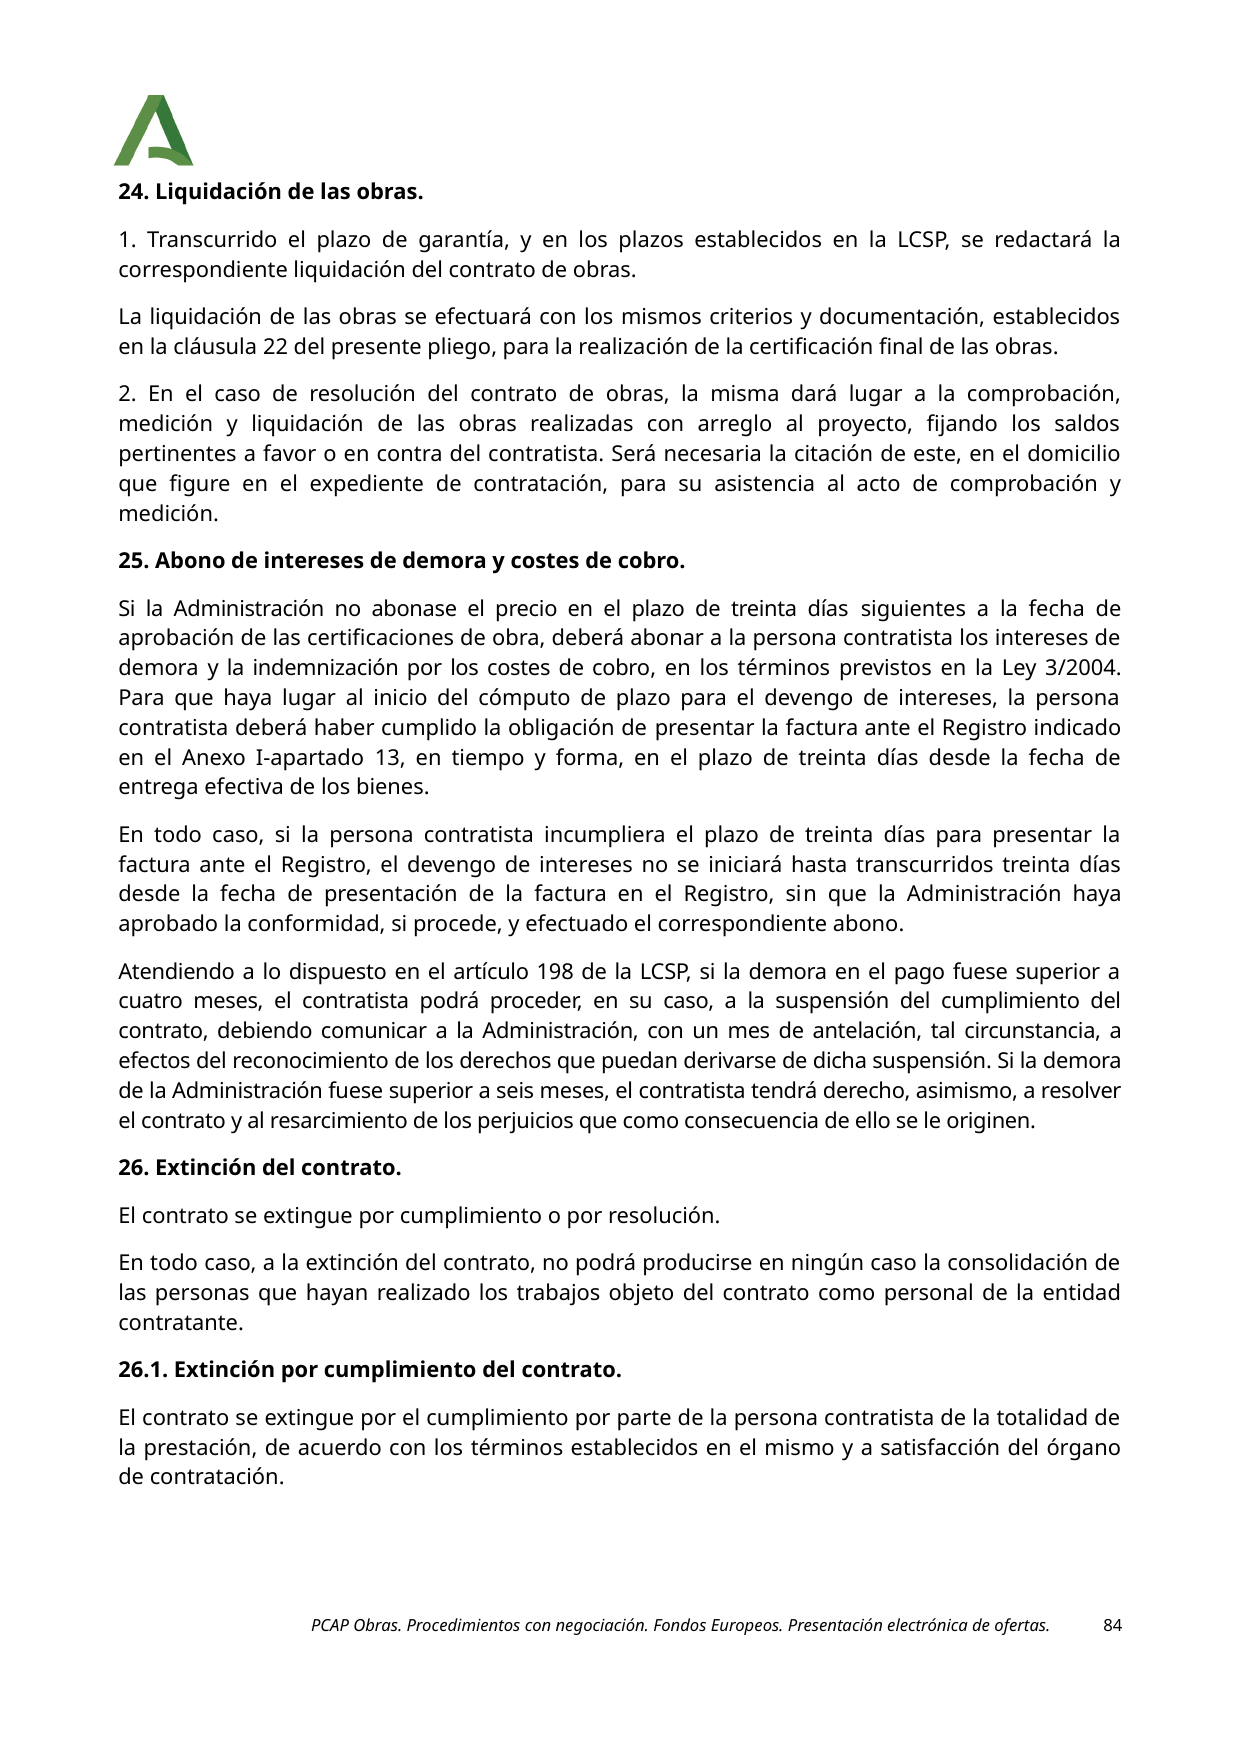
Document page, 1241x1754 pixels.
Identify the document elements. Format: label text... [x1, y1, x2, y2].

subtitle 26. Extinción del contrato. [118, 1152, 1122, 1182]
text La liquidación de las obras se efectuará con los mismos criterios y documentación, establecidos en la cláusula 22 del presente pliego, para la realización de la certificación final de las obras. [118, 301, 1122, 361]
subtitle 25. Abono de intereses de demora y costes de cobro. [118, 545, 1122, 575]
text 2. En el caso de resolución del contrato de obras, la misma dará lugar a la comprobación, medición y liquidación de las obras realizadas con arreglo al proyecto, fijando los saldos pertinentes a favor o en contra del contratista. Será necesaria la citación de este, en el domicilio que figure en el expediente de contratación, para su asistencia al acto de comprobación y medición. [118, 378, 1122, 527]
text El contrato se extingue por el cumplimiento por parte de la persona contratista de la totalidad de la prestación, de acuerdo con los términos establecidos en el mismo y a satisfacción del órgano de contratación. [118, 1402, 1122, 1491]
text En todo caso, si la persona contratista incumpliera el plazo de treinta días para presentar la factura ante el Registro, el devengo de intereses no se iniciará hasta transcurridos treinta días desde la fecha de presentación de la factura en el Registro, sin que la Administración haya aprobado la conformidad, si procede, y efectuado el correspondiente abono. [118, 819, 1122, 938]
picture [109, 90, 198, 170]
subtitle 24. Liquidación de las obras. [118, 176, 1122, 206]
text El contrato se extingue por cumplimiento o por resolución. [118, 1200, 1122, 1229]
subtitle 26.1. Extinción por cumplimiento del contrato. [118, 1354, 1122, 1384]
text Atendiendo a lo dispuesto en el artículo 198 de la LCSP, si la demora en el pago fuese superior a cuatro meses, el contratista podrá proceder, en su caso, a la suspensión del cumplimiento del contrato, debiendo comunicar a la Administración, con un mes de antelación, tal circunstancia, a efectos del reconocimiento de los derechos que puedan derivarse de dicha suspensión. Si la demora de la Administración fuese superior a seis meses, el contratista tendrá derecho, asimismo, a resolver el contrato y al resarcimiento de los perjuicios que como consecuencia de ello se le originen. [118, 956, 1122, 1134]
text En todo caso, a la extinción del contrato, no podrá producirse en ningún caso la consolidación de las personas que hayan realizado los trabajos objeto del contrato como personal de la entidad contratante. [118, 1247, 1122, 1337]
text 1. Transcurrido el plazo de garantía, y en los plazos establecidos en la LCSP, se redactará la correspondiente liquidación del contrato de obras. [118, 224, 1122, 283]
text Si la Administración no abonase el precio en el plazo de treinta días siguientes a la fecha de aprobación de las certificaciones de obra, deberá abonar a la persona contratista los intereses de demora y la indemnización por los costes de cobro, en los términos previstos en la Ley 3/2004. Para que haya lugar al inicio del cómputo de plazo para el devengo de intereses, la persona contratista deberá haber cumplido la obligación de presentar la factura ante el Registro indicado en el Anexo I-apartado 13, en tiempo y forma, en el plazo de treinta días desde la fecha de entrega efectiva de los bienes. [118, 593, 1122, 801]
